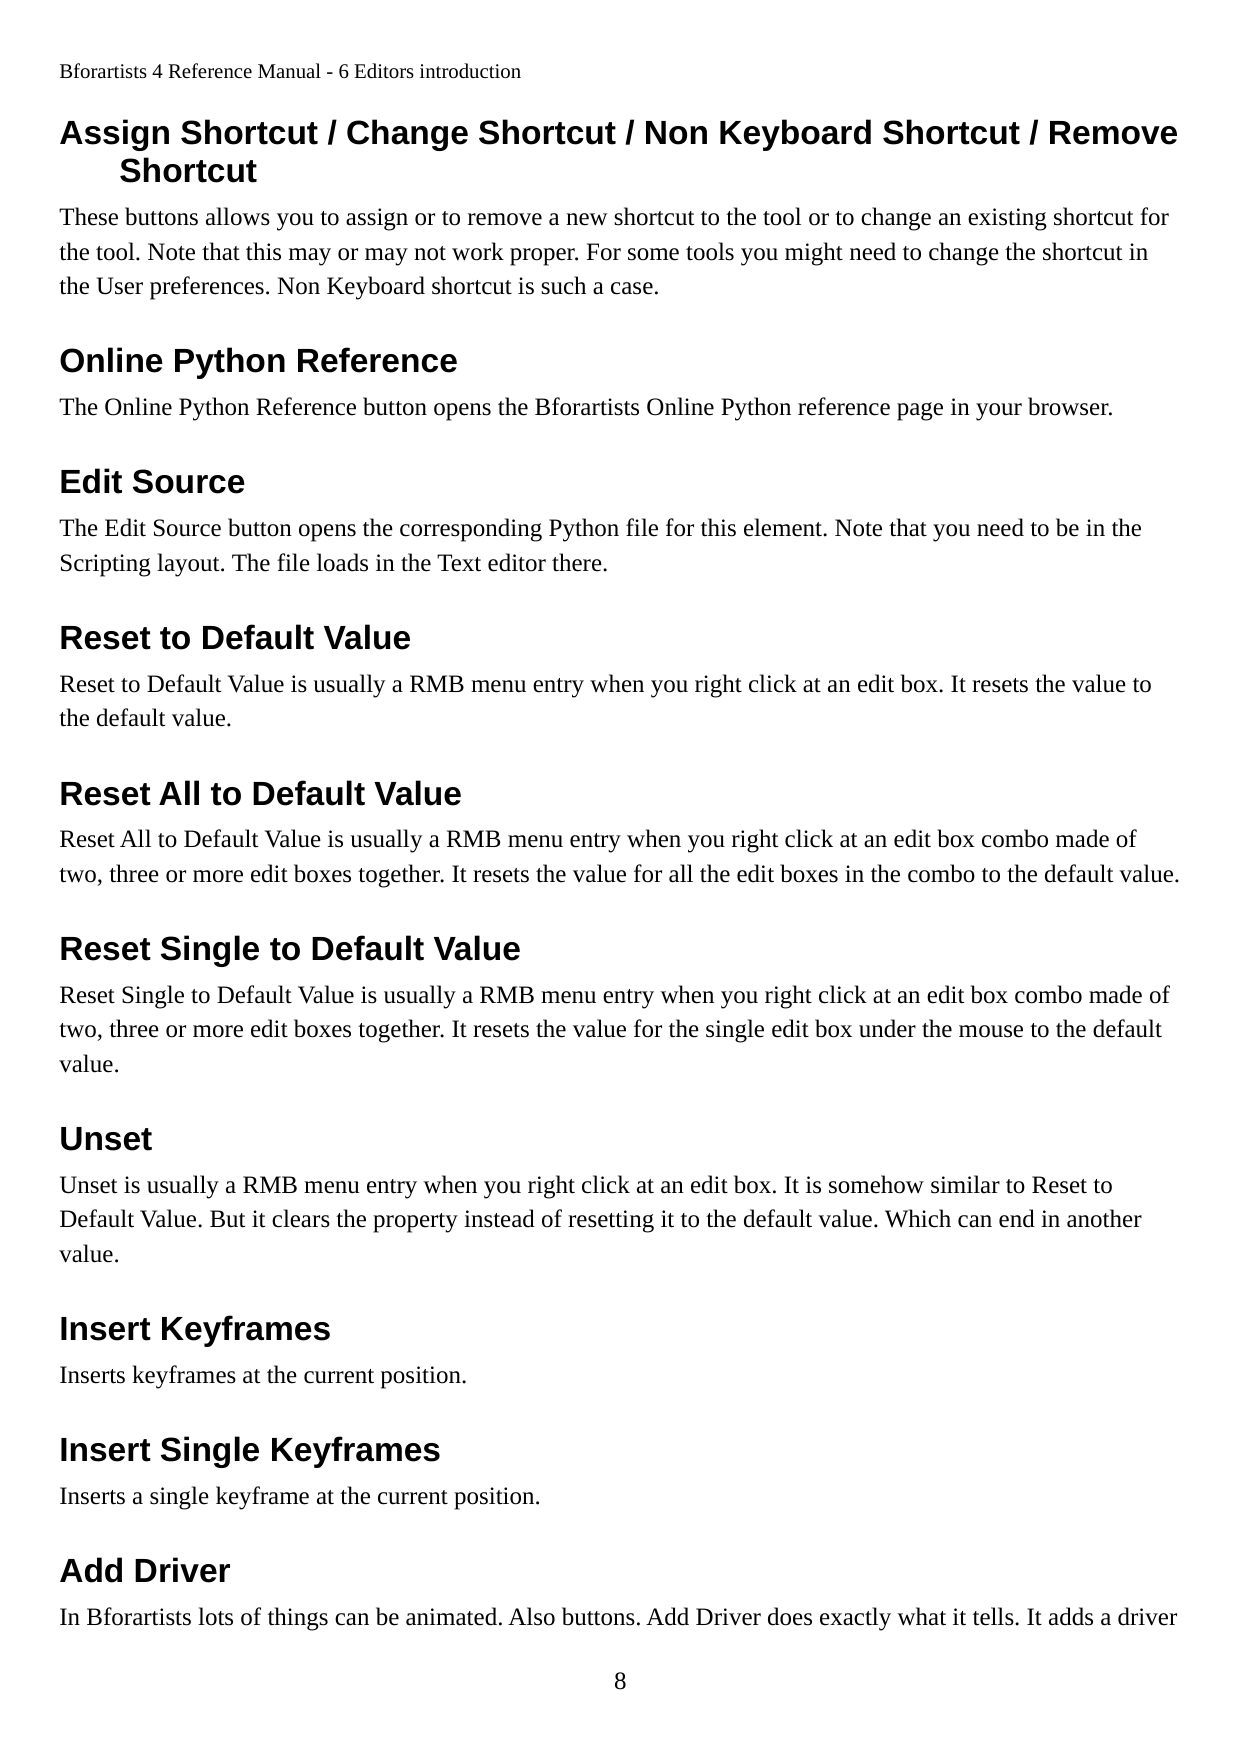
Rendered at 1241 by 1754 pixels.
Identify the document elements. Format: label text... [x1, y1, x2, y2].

text Unset is usually a RMB menu entry when you right click at an edit box. It is somehow similar to Reset to Default Value. But it clears the property instead of resetting it to the default value. Which can end in another value. [59, 1170, 1181, 1268]
subtitle Edit Source [59, 462, 1181, 501]
subtitle Assign Shortcut / Change Shortcut / Non Keyboard Shortcut / Remove Shortcut [59, 113, 1181, 190]
text Reset All to Default Value is usually a RMB menu entry when you right click at an edit box combo made of two, three or more edit boxes together. It resets the value for all the edit boxes in the combo to the default value. [59, 824, 1181, 888]
subtitle Reset Single to Default Value [59, 929, 1181, 967]
subtitle Reset All to Default Value [59, 773, 1181, 812]
text Reset to Default Value is usually a RMB menu entry when you right click at an edit box. It resets the value to the default value. [59, 669, 1181, 732]
subtitle Add Driver [59, 1551, 1181, 1589]
text Reset Single to Default Value is usually a RMB menu entry when you right click at an edit box combo made of two, three or more edit boxes together. It resets the value for the single edit box under the mouse to the default value. [59, 980, 1181, 1078]
subtitle Unset [59, 1119, 1181, 1157]
text Inserts a single keyframe at the current position. [59, 1481, 1181, 1510]
text The Online Python Reference button opens the Bforartists Online Python reference page in your browser. [59, 392, 1181, 421]
text The Edit Source button opens the corresponding Python file for this element. Note that you need to be in the Scripting layout. The file loads in the Text editor there. [59, 513, 1181, 577]
text Inserts keyframes at the current position. [59, 1360, 1181, 1389]
text In Bforartists lots of things can be animated. Also buttons. Add Driver does exactly what it tells. It adds a driver [59, 1602, 1181, 1631]
subtitle Reset to Default Value [59, 618, 1181, 656]
subtitle Online Python Reference [59, 341, 1181, 380]
subtitle Insert Keyframes [59, 1309, 1181, 1347]
subtitle Insert Single Keyframes [59, 1430, 1181, 1468]
text These buttons allows you to assign or to remove a new shortcut to the tool or to change an existing shortcut for the tool. Note that this may or may not work proper. For some tools you might need to change the shortcut in the User preferences. Non Keyboard shortcut is such a case. [59, 202, 1181, 300]
